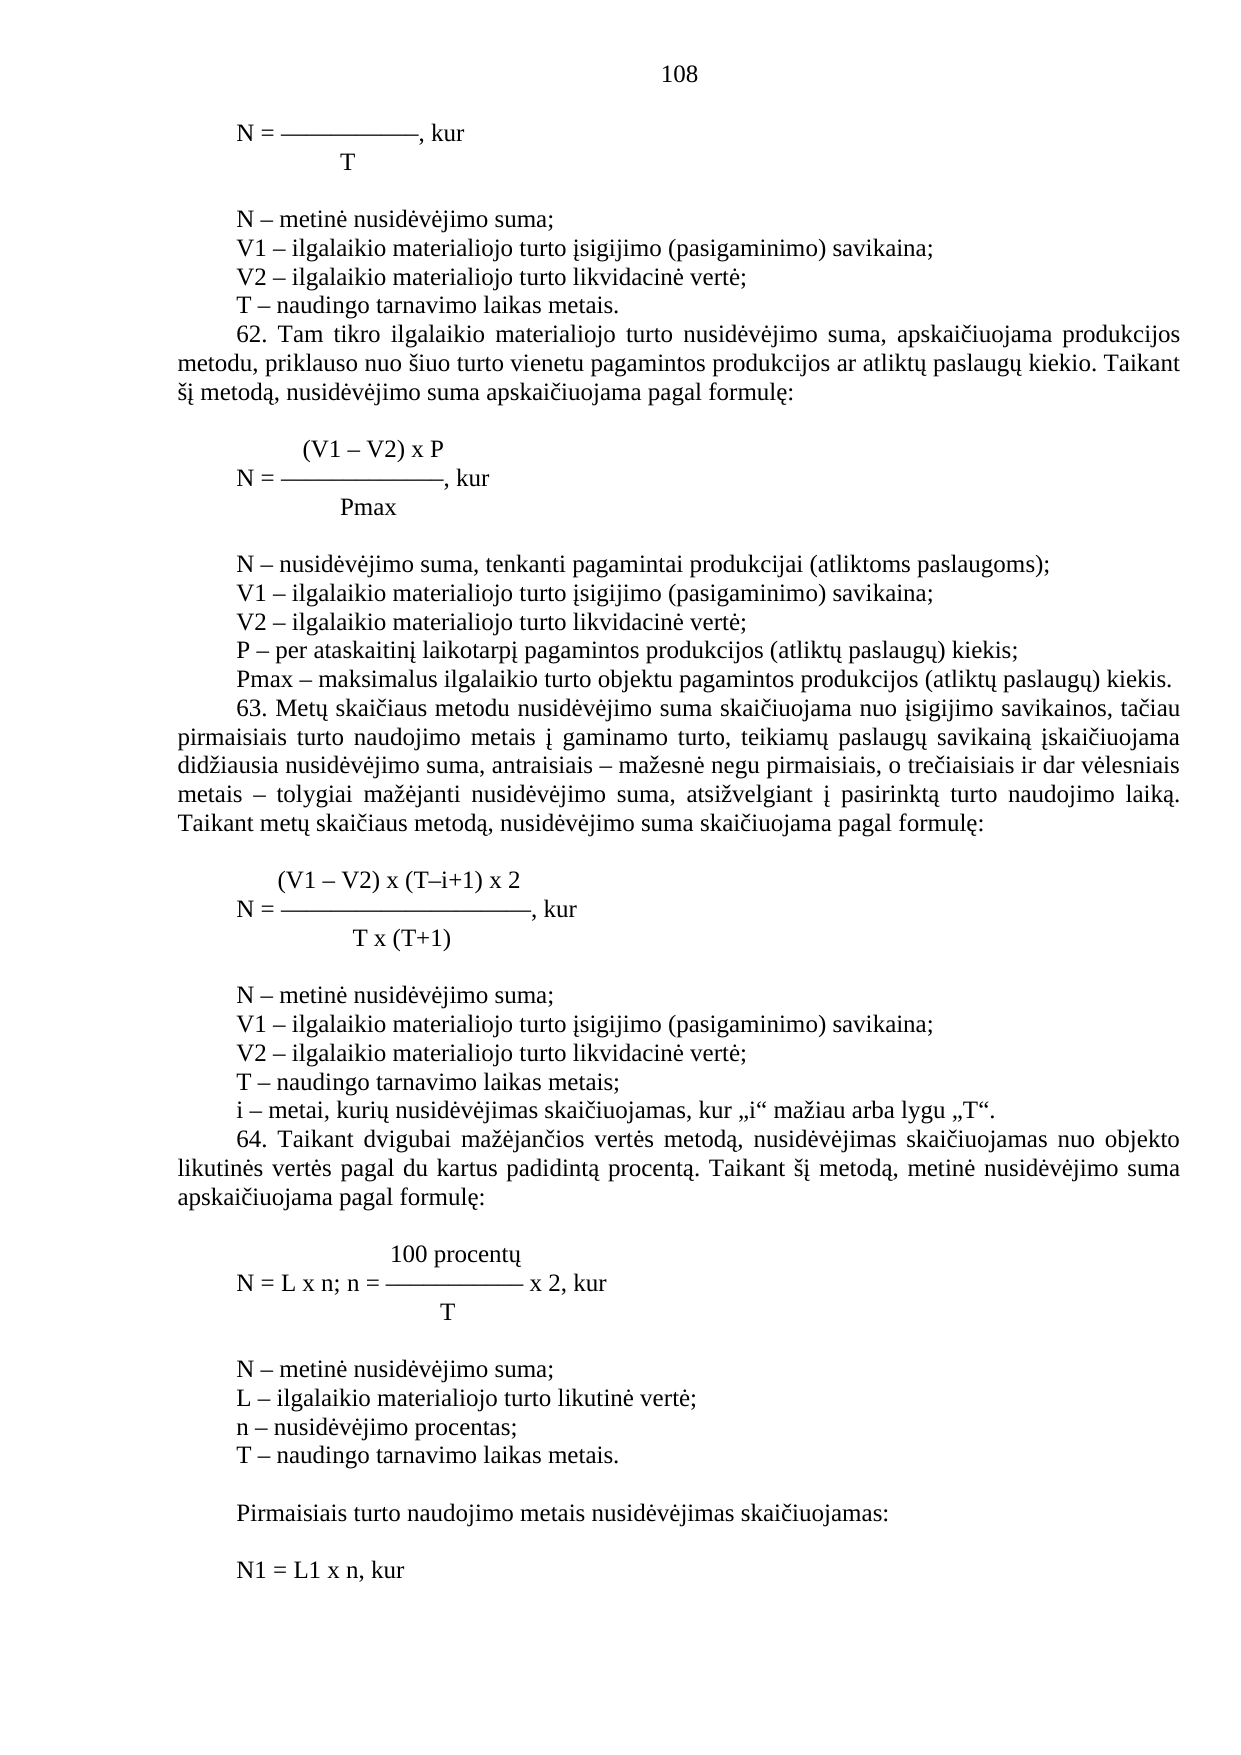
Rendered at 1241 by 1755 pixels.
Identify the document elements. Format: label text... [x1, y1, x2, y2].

text V1 – ilgalaikio materialiojo turto įsigijimo (pasigaminimo) savikaina; [177, 233, 1181, 262]
text N1 = L1 x n, kur [177, 1556, 1181, 1584]
text Pirmaisiais turto naudojimo metais nusidėvėjimas skaičiuojamas: [177, 1498, 1181, 1527]
text N = L x n; n = ––––––––––– x 2, kur [177, 1268, 1181, 1297]
text T – naudingo tarnavimo laikas metais; [177, 1067, 1181, 1096]
text L – ilgalaikio materialiojo turto likutinė vertė; [177, 1383, 1181, 1412]
text V2 – ilgalaikio materialiojo turto likvidacinė vertė; [177, 262, 1181, 291]
text V2 – ilgalaikio materialiojo turto likvidacinė vertė; [177, 607, 1181, 636]
text N – metinė nusidėvėjimo suma; [177, 1354, 1181, 1383]
text V1 – ilgalaikio materialiojo turto įsigijimo (pasigaminimo) savikaina; [177, 1009, 1181, 1038]
text N = –––––––––––, kur [177, 118, 1181, 147]
text 100 procentų [390, 1239, 1181, 1268]
text N – metinė nusidėvėjimo suma; [177, 204, 1181, 233]
text T – naudingo tarnavimo laikas metais. [177, 1441, 1181, 1469]
text i – metai, kurių nusidėvėjimas skaičiuojamas, kur „i“ mažiau arba lygu „T“. [177, 1096, 1181, 1124]
text N = ––––––––––––––––––––, kur [177, 894, 1181, 923]
text 62. Tam tikro ilgalaikio materialiojo turto nusidėvėjimo suma, apskaičiuojama produkcijos metodu, priklauso nuo šiuo turto vienetu pagamintos produkcijos ar atliktų paslaugų kiekio. Taikant šį metodą, nusidėvėjimo suma apskaičiuojama pagal formulę: [177, 319, 1181, 406]
text P – per ataskaitinį laikotarpį pagamintos produkcijos (atliktų paslaugų) kiekis; [177, 636, 1181, 664]
text Pmax [340, 492, 1181, 521]
text T [440, 1297, 1181, 1326]
text T x (T+1) [352, 923, 1181, 952]
text T [340, 147, 1181, 176]
text (V1 – V2) x (T–i+1) x 2 [277, 866, 1181, 894]
text Pmax – maksimalus ilgalaikio turto objektu pagamintos produkcijos (atliktų paslaugų) kiekis. [177, 664, 1181, 693]
text T – naudingo tarnavimo laikas metais. [177, 291, 1181, 319]
text 64. Taikant dvigubai mažėjančios vertės metodą, nusidėvėjimas skaičiuojamas nuo objekto likutinės vertės pagal du kartus padidintą procentą. Taikant šį metodą, metinė nusidėvėjimo suma apskaičiuojama pagal formulę: [177, 1124, 1181, 1211]
text V2 – ilgalaikio materialiojo turto likvidacinė vertė; [177, 1038, 1181, 1067]
text N = –––––––––––––, kur [177, 463, 1181, 492]
text V1 – ilgalaikio materialiojo turto įsigijimo (pasigaminimo) savikaina; [177, 578, 1181, 607]
text 63. Metų skaičiaus metodu nusidėvėjimo suma skaičiuojama nuo įsigijimo savikainos, tačiau pirmaisiais turto naudojimo metais į gaminamo turto, teikiamų paslaugų savikainą įskaičiuojama didžiausia nusidėvėjimo suma, antraisiais – mažesnė negu pirmaisiais, o trečiaisiais ir dar vėlesniais metais – tolygiai mažėjanti nusidėvėjimo suma, atsižvelgiant į pasirinktą turto naudojimo laiką. Taikant metų skaičiaus metodą, nusidėvėjimo suma skaičiuojama pagal formulę: [177, 693, 1181, 837]
text N – metinė nusidėvėjimo suma; [177, 981, 1181, 1009]
text N – nusidėvėjimo suma, tenkanti pagamintai produkcijai (atliktoms paslaugoms); [177, 549, 1181, 578]
text (V1 – V2) x P [302, 434, 1181, 463]
text n – nusidėvėjimo procentas; [177, 1412, 1181, 1441]
